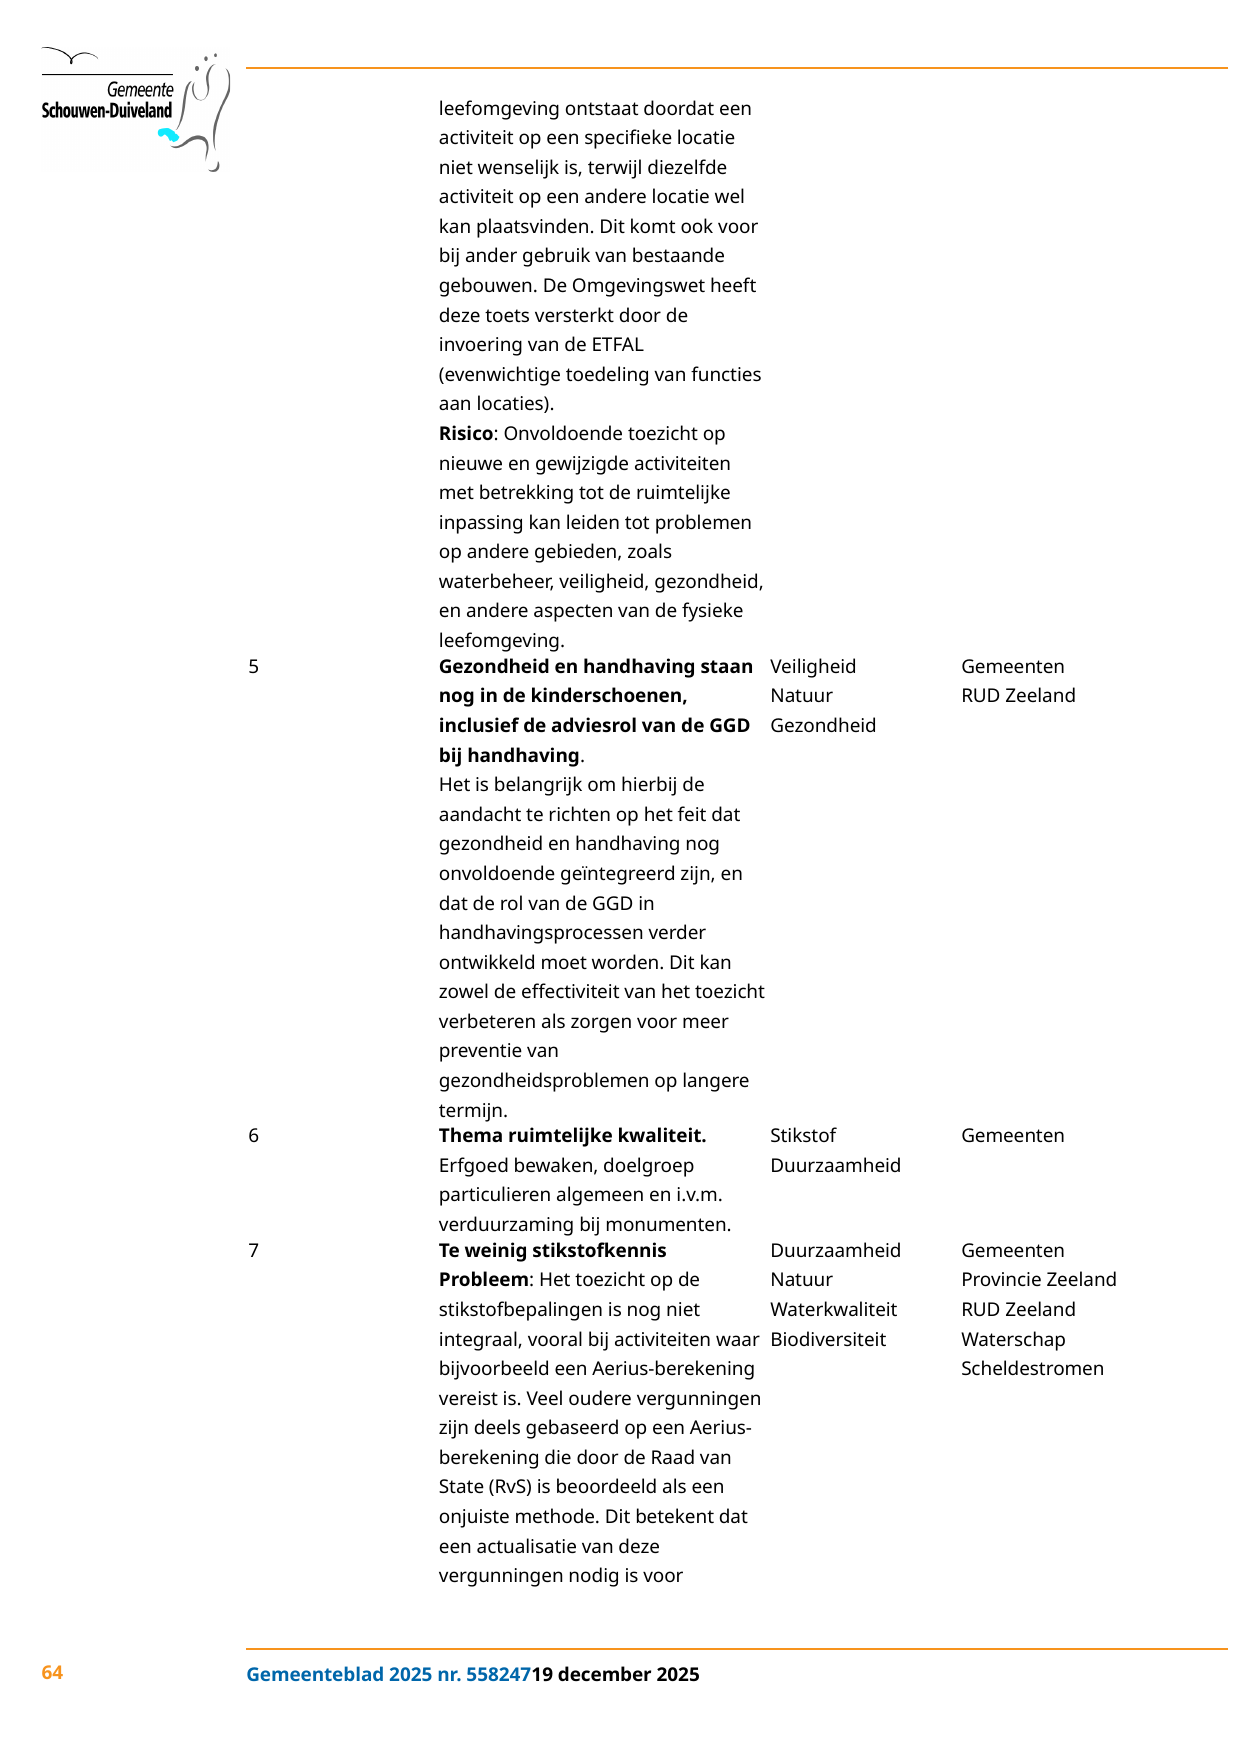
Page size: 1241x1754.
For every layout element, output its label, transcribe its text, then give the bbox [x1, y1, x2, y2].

table_cell [770, 95, 961, 653]
table_cell Gezondheid en handhaving staan nog in de kinderschoenen, inclusief de adviesrol van de GGD bij handhaving. Het is belangrijk om hierbij de aandacht te richten op het feit dat gezondheid en handhaving nog onvoldoende geïntegreerd zijn, en dat de rol van de GGD in handhavingsprocessen verder ontwikkeld moet worden. Dit kan zowel de effectiviteit van het toezicht verbeteren als zorgen voor meer preventie van gezondheidsproblemen op langere termijn. [439, 653, 770, 1122]
table_cell Thema ruimtelijke kwaliteit. Erfgoed bewaken, doelgroep particulieren algemeen en i.v.m. verduurzaming bij monumenten. [439, 1123, 770, 1237]
table_cell Te weinig stikstofkennis Probleem: Het toezicht op de stikstofbepalingen is nog niet integraal, vooral bij activiteiten waar bijvoorbeeld een Aerius-berekening vereist is. Veel oudere vergunningen zijn deels gebaseerd op een Aerius-berekening die door de Raad van State (RvS) is beoordeeld als een onjuiste methode. Dit betekent dat een actualisatie van deze vergunningen nodig is voor [439, 1237, 770, 1588]
table_cell Gemeenten RUD Zeeland [961, 653, 1152, 1122]
table_cell Stikstof Duurzaamheid [770, 1123, 961, 1237]
table_cell [961, 95, 1152, 653]
table_cell Gemeenten Provincie Zeeland RUD Zeeland Waterschap Scheldestromen [961, 1237, 1152, 1588]
table_cell 7 [248, 1237, 439, 1588]
picture [41, 47, 231, 172]
table_cell 6 [248, 1123, 439, 1237]
table_cell Gemeenten [961, 1123, 1152, 1237]
table_cell Duurzaamheid Natuur Waterkwaliteit Biodiversiteit [770, 1237, 961, 1588]
table_cell Veiligheid Natuur Gezondheid [770, 653, 961, 1122]
table_cell 5 [248, 653, 439, 1122]
table_cell leefomgeving ontstaat doordat een activiteit op een specifieke locatie niet wenselijk is, terwijl diezelfde activiteit op een andere locatie wel kan plaatsvinden. Dit komt ook voor bij ander gebruik van bestaande gebouwen. De Omgevingswet heeft deze toets versterkt door de invoering van de ETFAL (evenwichtige toedeling van functies aan locaties). Risico: Onvoldoende toezicht op nieuwe en gewijzigde activiteiten met betrekking tot de ruimtelijke inpassing kan leiden tot problemen op andere gebieden, zoals waterbeheer, veiligheid, gezondheid, en andere aspecten van de fysieke leefomgeving. [439, 95, 770, 653]
table_cell [248, 95, 439, 653]
